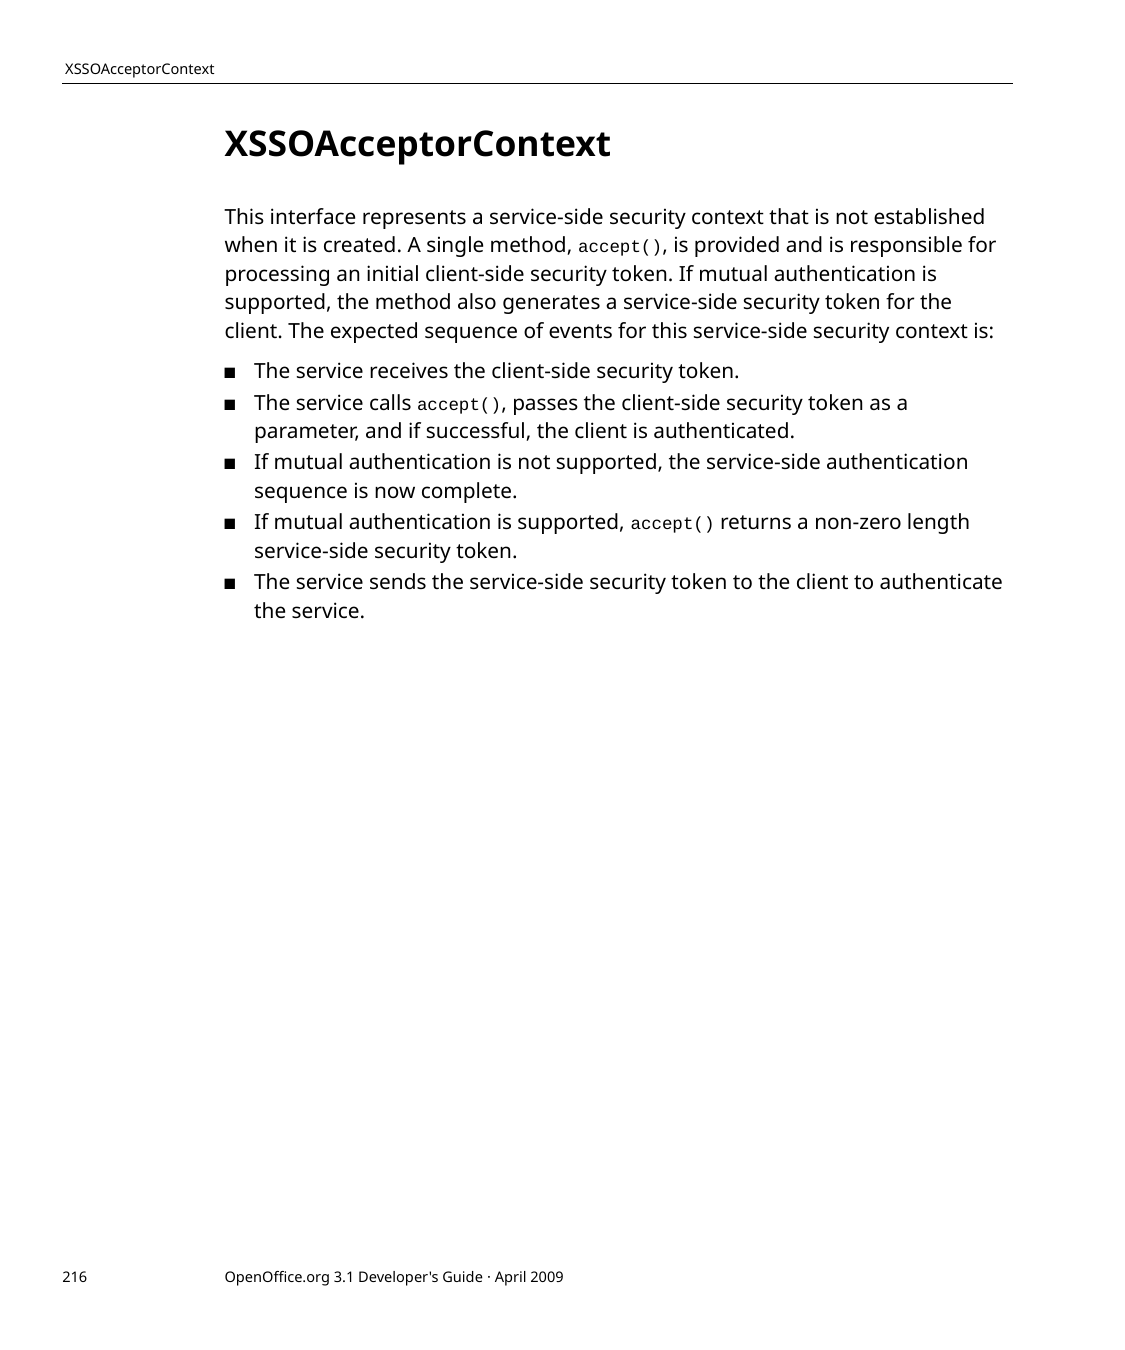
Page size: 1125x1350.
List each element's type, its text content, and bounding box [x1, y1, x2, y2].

list The service receives the client-side security token. [224, 356, 1013, 384]
text This interface represents a service-side security context that is not established when it is created. A single method, accept(), is provided and is responsible for processing an initial client-side security token. If mutual authentication is supported, the method also generates a service-side security token for the client. The expected sequence of events for this service-side security context is: [224, 202, 1013, 344]
list The service sends the service-side security token to the client to authenticate the service. [224, 567, 1013, 624]
subtitle XSSOAcceptorContext [224, 118, 1013, 166]
list The service calls accept(), passes the client-side security token as a parameter, and if successful, the client is authenticated. [224, 388, 1013, 444]
list If mutual authentication is not supported, the service-side authentication sequence is now complete. [224, 447, 1013, 504]
list If mutual authentication is supported, accept() returns a non-zero length service-side security token. [224, 507, 1013, 564]
